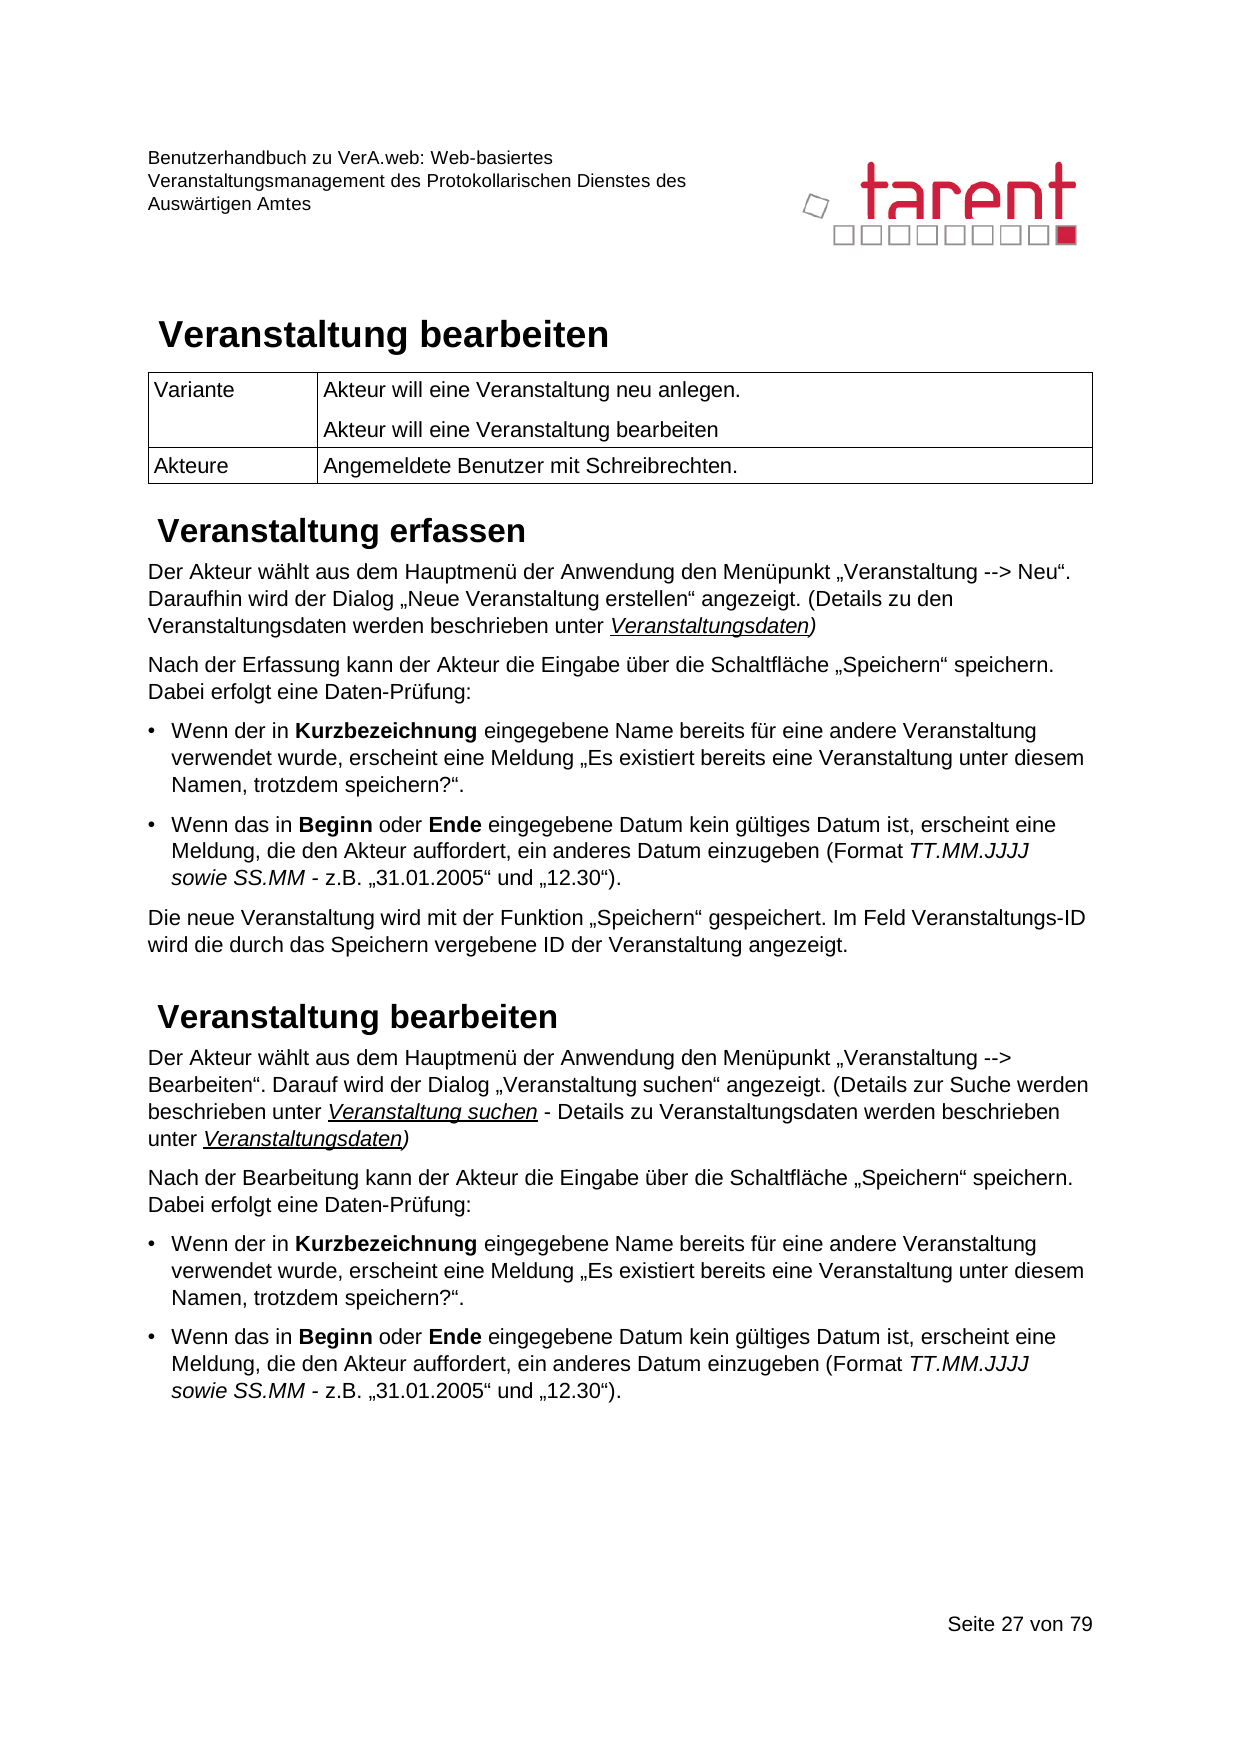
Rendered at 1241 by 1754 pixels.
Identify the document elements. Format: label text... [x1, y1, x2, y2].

text Der Akteur wählt aus dem Hauptmenü der Anwendung den Menüpunkt „Veranstaltung --> Neu“. Daraufhin wird der Dialog „Neue Veranstaltung erstellen“ angezeigt. (Details zu den Veranstaltungsdaten werden beschrieben unter Veranstaltungsdaten) [148, 559, 1092, 638]
table_cell Angemeldete Benutzer mit Schreibrechten. [318, 448, 1092, 483]
table_header Variante [149, 373, 317, 447]
picture [790, 151, 1091, 255]
subtitle Veranstaltung erfassen [148, 512, 1092, 549]
text Nach der Bearbeitung kann der Akteur die Eingabe über die Schaltfläche „Speichern“ speichern. Dabei erfolgt eine Daten-Prüfung: [148, 1165, 1092, 1217]
subtitle Veranstaltung bearbeiten [148, 313, 1092, 355]
table_header Akteur will eine Veranstaltung neu anlegen. Akteur will eine Veranstaltung bearbeiten [318, 373, 1092, 447]
subtitle Veranstaltung bearbeiten [148, 998, 1092, 1035]
text Die neue Veranstaltung wird mit der Funktion „Speichern“ gespeichert. Im Feld Veranstaltungs-ID wird die durch das Speichern vergebene ID der Veranstaltung angezeigt. [148, 905, 1092, 957]
table_cell Akteure [149, 448, 317, 483]
list Wenn der in Kurzbezeichnung eingegebene Name bereits für eine andere Veranstaltung verwendet wurde, erscheint eine Meldung „Es existiert bereits eine Veranstaltung unter diesem Namen, trotzdem speichern?“. [148, 719, 1092, 797]
text Nach der Erfassung kann der Akteur die Eingabe über die Schaltfläche „Speichern“ speichern. Dabei erfolgt eine Daten-Prüfung: [148, 653, 1092, 704]
list Wenn das in Beginn oder Ende eingegebene Datum kein gültiges Datum ist, erscheint eine Meldung, die den Akteur auffordert, ein anderes Datum einzugeben (Format TT.MM.JJJJ sowie SS.MM - z.B. „31.01.2005“ und „12.30“). [148, 1325, 1092, 1403]
list Wenn der in Kurzbezeichnung eingegebene Name bereits für eine andere Veranstaltung verwendet wurde, erscheint eine Meldung „Es existiert bereits eine Veranstaltung unter diesem Namen, trotzdem speichern?“. [148, 1232, 1092, 1310]
text Der Akteur wählt aus dem Hauptmenü der Anwendung den Menüpunkt „Veranstaltung --> Bearbeiten“. Darauf wird der Dialog „Veranstaltung suchen“ angezeigt. (Details zur Suche werden beschrieben unter Veranstaltung suchen - Details zu Veranstaltungsdaten werden beschrieben unter Veranstaltungsdaten) [148, 1045, 1092, 1150]
list Wenn das in Beginn oder Ende eingegebene Datum kein gültiges Datum ist, erscheint eine Meldung, die den Akteur auffordert, ein anderes Datum einzugeben (Format TT.MM.JJJJ sowie SS.MM - z.B. „31.01.2005“ und „12.30“). [148, 812, 1092, 890]
